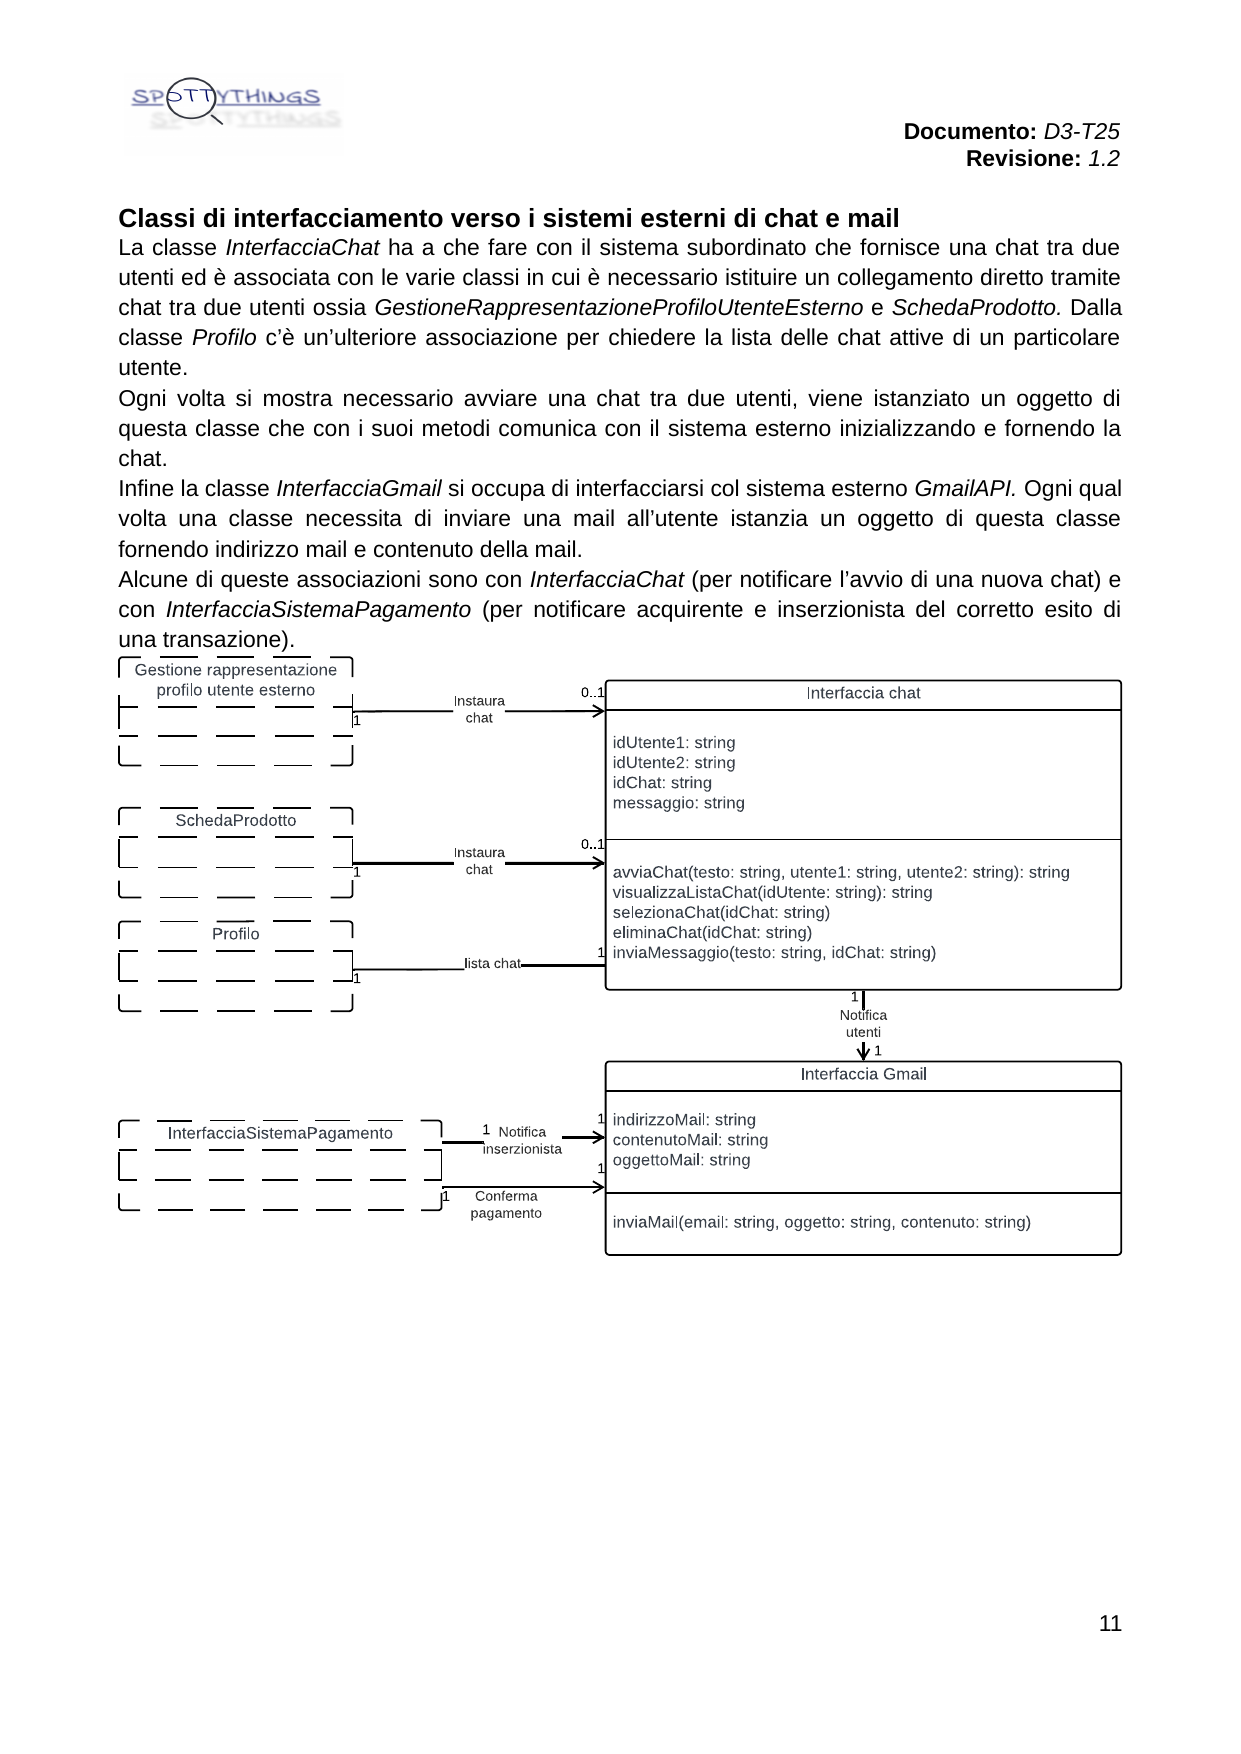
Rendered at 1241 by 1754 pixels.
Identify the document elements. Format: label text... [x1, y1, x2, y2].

text Infine la classe InterfacciaGmail si occupa di interfacciarsi col sistema esterno GmailAPI. Ogni qual volta una classe necessita di inviare una mail all’utente istanzia un oggetto di questa classe fornendo indirizzo mail e contenuto della mail. [118, 475, 1122, 562]
text Ogni volta si mostra necessario avviare una chat tra due utenti, viene istanziato un oggetto di questa classe che con i suoi metodi comunica con il sistema esterno inizializzando e fornendo la chat. [118, 384, 1122, 471]
picture [123, 73, 345, 156]
text La classe InterfacciaChat ha a che fare con il sistema subordinato che fornisce una chat tra due utenti ed è associata con le varie classi in cui è necessario istituire un collegamento diretto tramite chat tra due utenti ossia GestioneRappresentazioneProfiloUtenteEsterno e SchedaProdotto. Dalla classe Profilo c’è un’ulteriore associazione per chiedere la lista delle chat attive di un particolare utente. [118, 233, 1122, 381]
text Alcune di queste associazioni sono con InterfacciaChat (per notificare l’avvio di una nuova chat) e con InterfacciaSistemaPagamento (per notificare acquirente e inserzionista del corretto esito di una transazione). [118, 566, 1122, 652]
subtitle Classi di interfacciamento verso i sistemi esterni di chat e mail [118, 203, 1122, 233]
